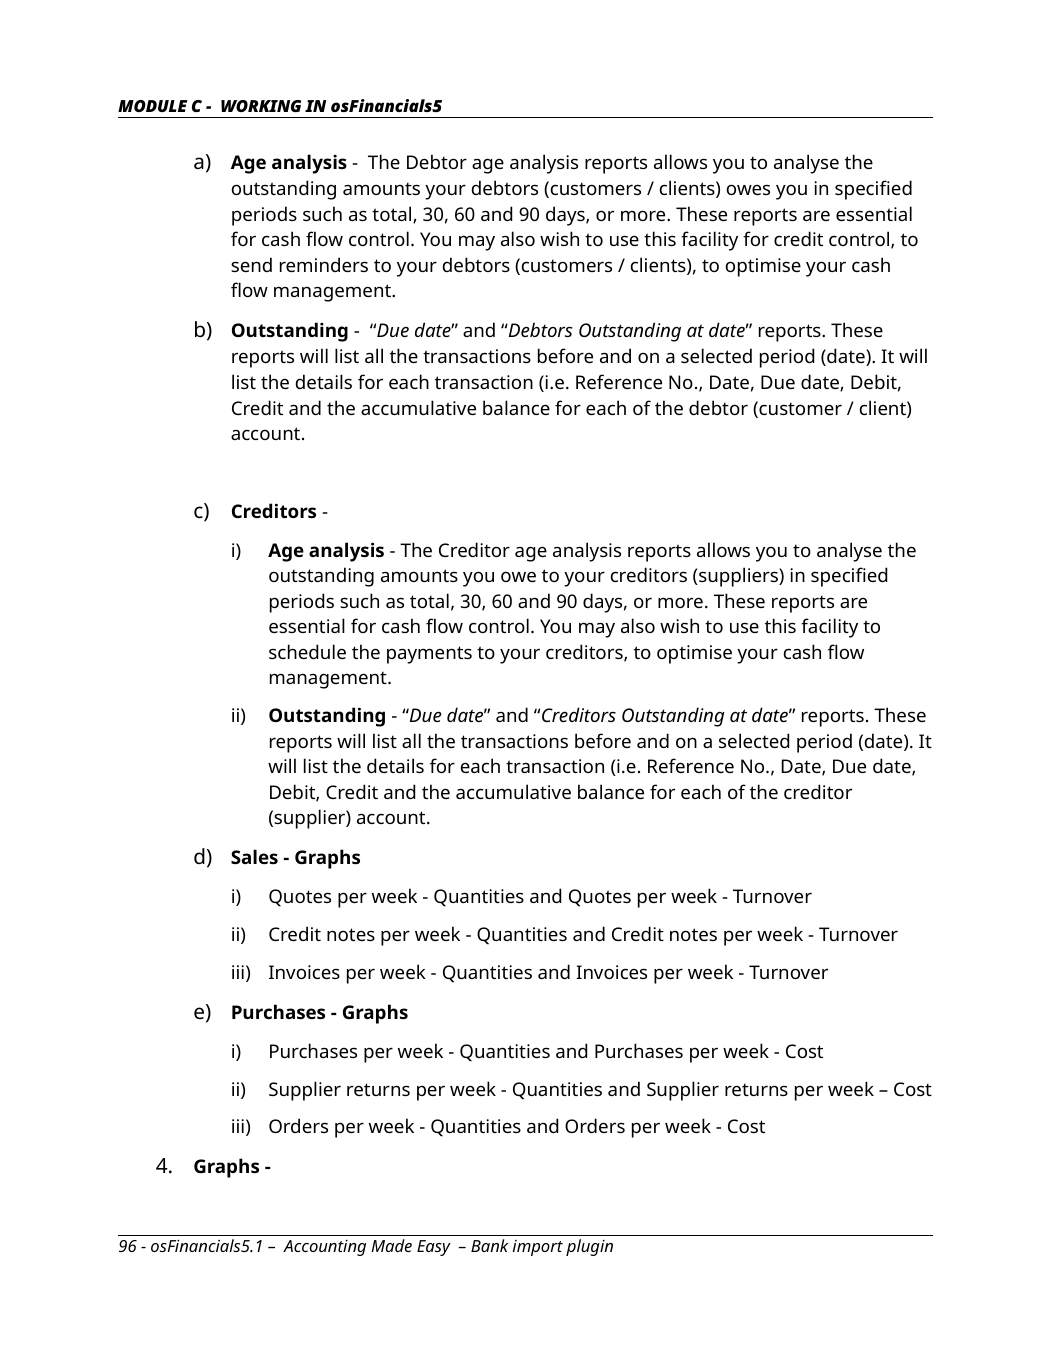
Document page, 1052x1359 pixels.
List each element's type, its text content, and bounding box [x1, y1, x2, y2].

list Outstanding - “Due date” and “Creditors Outstanding at date” reports. These reports will list all the transactions before and on a selected period (date). It will list the details for each transaction (i.e. Reference No., Date, Due date, Debit, Credit and the accumulative balance for each of the creditor (supplier) account. [231, 702, 933, 830]
list Outstanding - “Due date” and “Debtors Outstanding at date” reports. These reports will list all the transactions before and on a selected period (date). It will list the details for each transaction (i.e. Reference No., Date, Due date, Debit, Credit and the accumulative balance for each of the debtor (customer / client) account. [193, 315, 933, 446]
list Sales - Graphs [193, 842, 933, 871]
list Invoices per week - Quantities and Invoices per week - Turnover [231, 959, 933, 985]
list Supplier returns per week - Quantities and Supplier returns per week – Cost [231, 1076, 933, 1101]
list Age analysis - The Debtor age analysis reports allows you to analyse the outstanding amounts your debtors (customers / clients) owes you in specified periods such as total, 30, 60 and 90 days, or more. These reports are essential for cash flow control. You may also wish to use this facility for credit control, to send reminders to your debtors (customers / clients), to optimise your cash flow management. [193, 147, 933, 303]
list Purchases - Graphs [193, 997, 933, 1026]
list Quotes per week - Quantities and Quotes per week - Turnover [231, 883, 933, 909]
list Age analysis - The Creditor age analysis reports allows you to analyse the outstanding amounts you owe to your creditors (suppliers) in specified periods such as total, 30, 60 and 90 days, or more. These reports are essential for cash flow control. You may also wish to use this facility to schedule the payments to your creditors, to optimise your cash flow management. [231, 537, 933, 690]
list Graphs - [156, 1152, 933, 1180]
list Orders per week - Quantities and Orders per week - Cost [231, 1114, 933, 1139]
list Credit notes per week - Quantities and Credit notes per week - Turnover [231, 921, 933, 947]
list Purchases per week - Quantities and Purchases per week - Cost [231, 1038, 933, 1063]
list Creditors - [193, 496, 933, 524]
